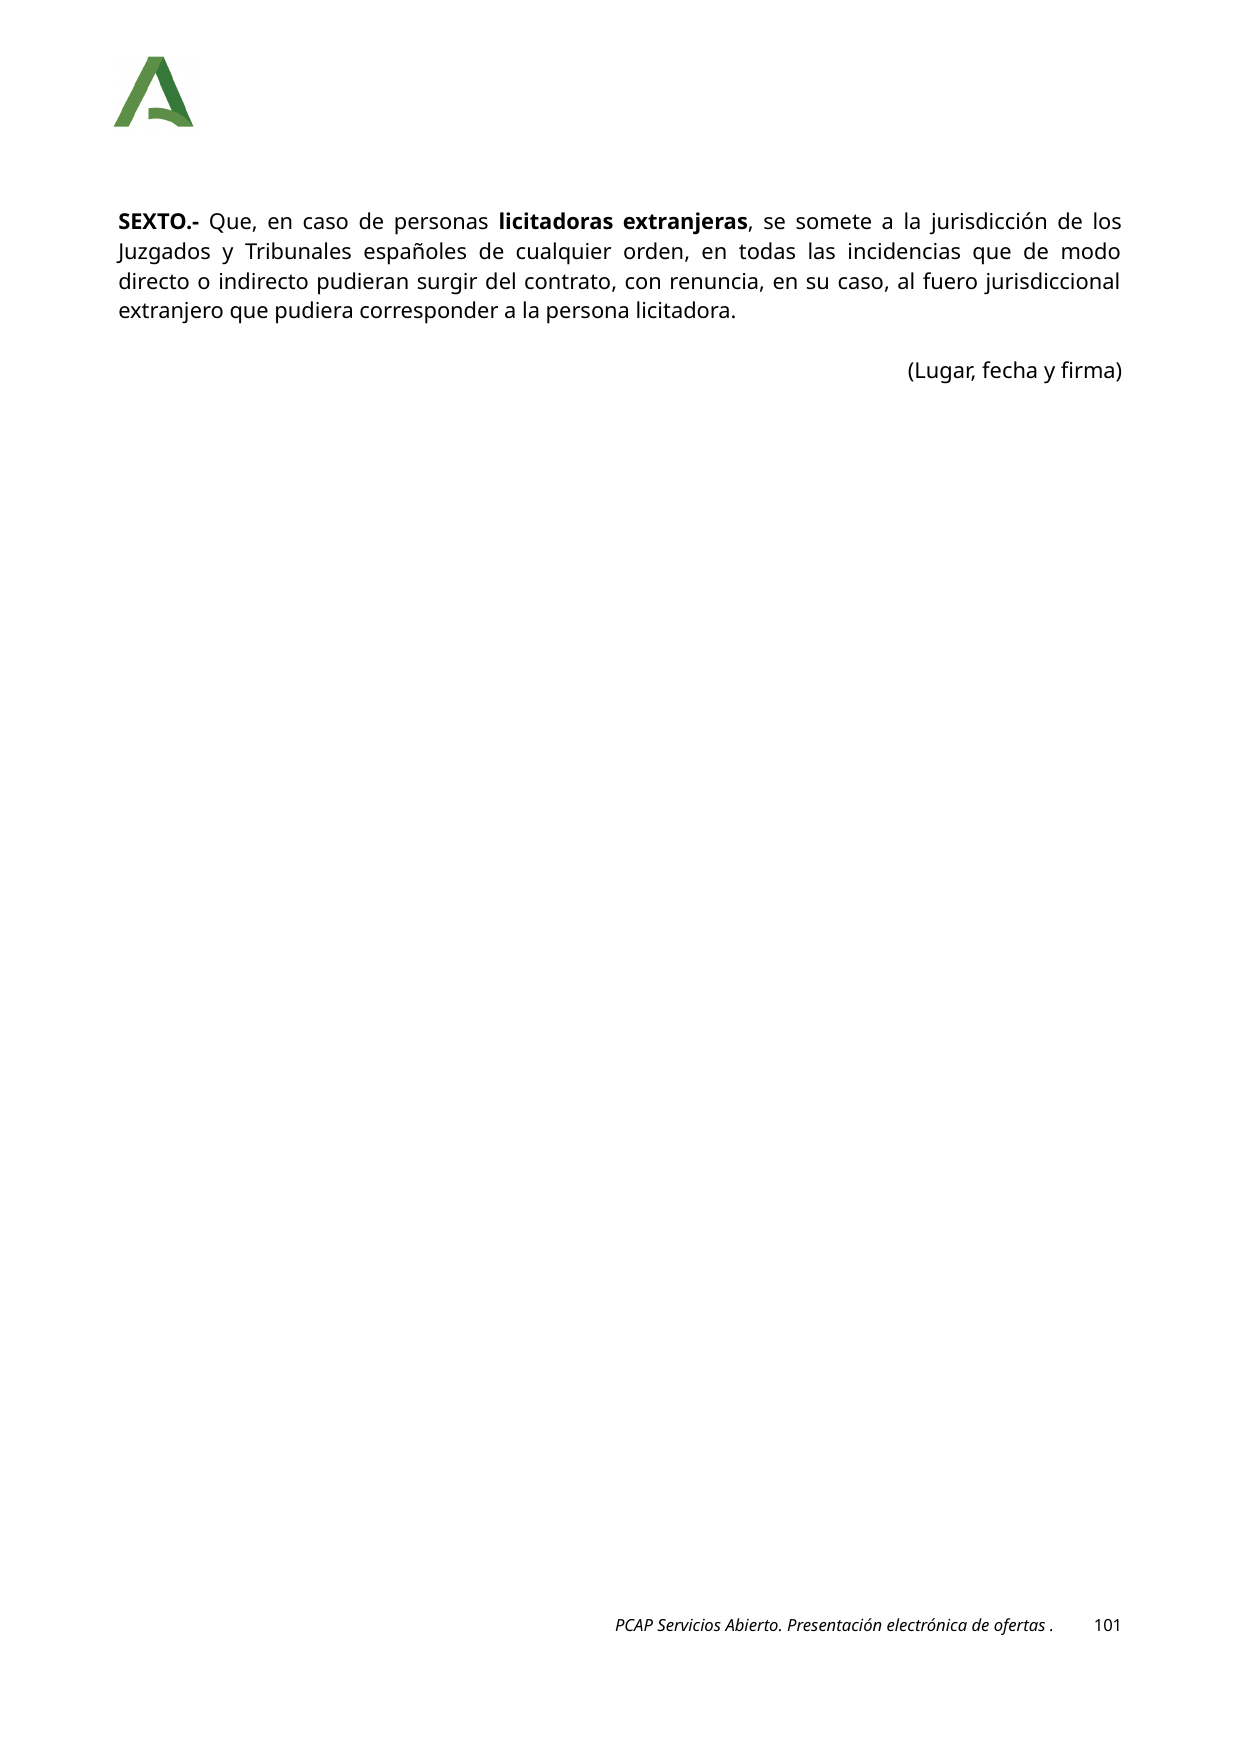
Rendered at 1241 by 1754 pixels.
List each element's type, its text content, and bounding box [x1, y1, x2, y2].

picture [109, 52, 198, 131]
text (Lugar, fecha y firma) [118, 355, 1122, 385]
text SEXTO.- Que, en caso de personas licitadoras extranjeras, se somete a la jurisdicción de los Juzgados y Tribunales españoles de cualquier orden, en todas las incidencias que de modo directo o indirecto pudieran surgir del contrato, con renuncia, en su caso, al fuero jurisdiccional extranjero que pudiera corresponder a la persona licitadora. [118, 206, 1122, 325]
